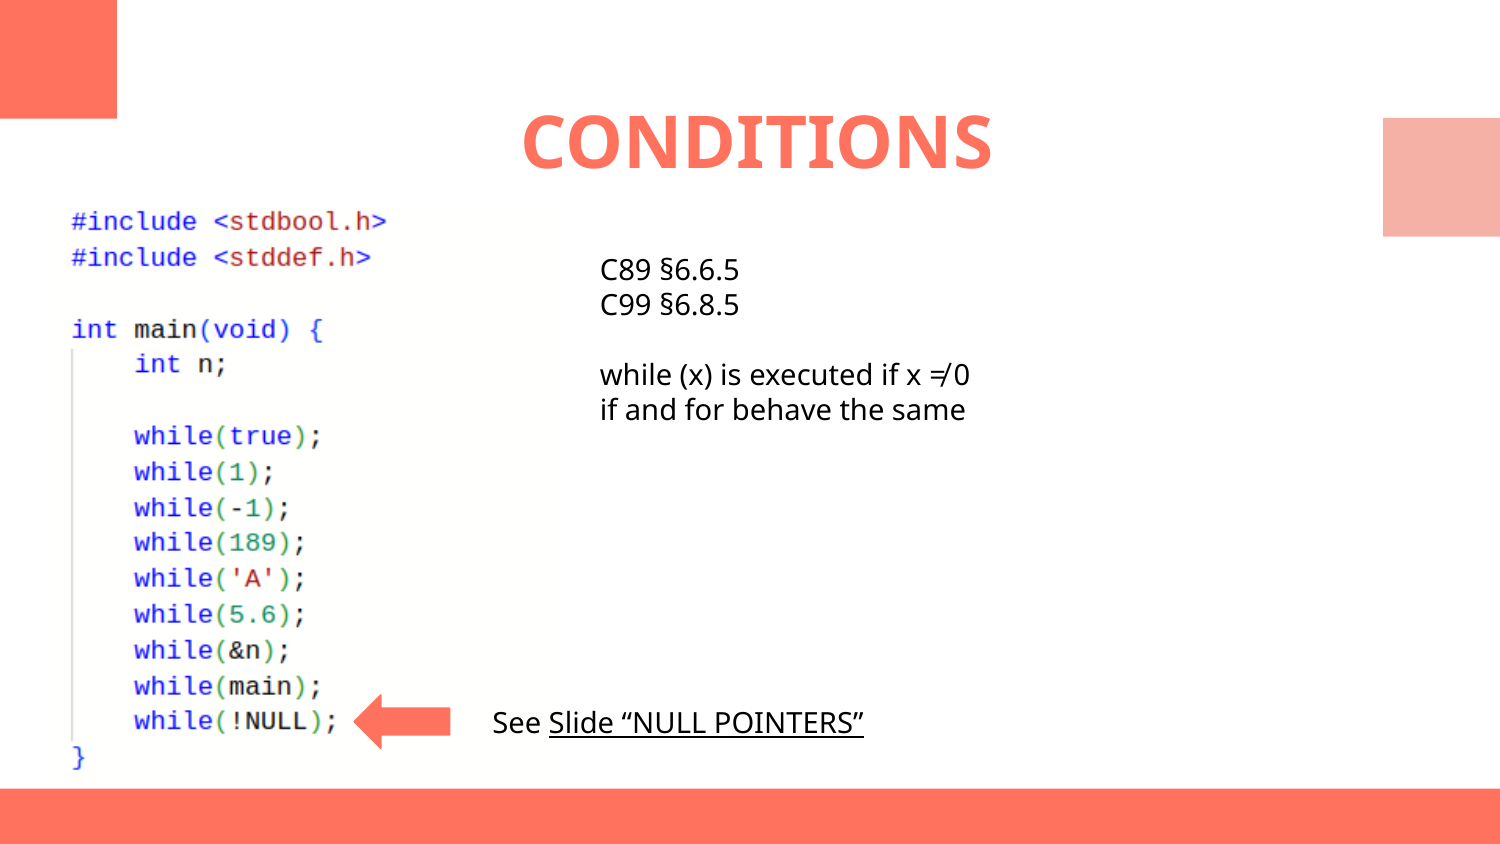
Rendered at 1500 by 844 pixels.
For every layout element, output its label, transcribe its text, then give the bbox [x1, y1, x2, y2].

text_box C89 §6.6.5 C99 §6.8.5 while (x) is executed if x ≠ 0 if and for behave the same [584, 236, 1008, 430]
text_box [354, 694, 450, 749]
title CONDITIONS [105, 102, 1410, 177]
picture [51, 202, 560, 781]
text_box See Slide “NULL POINTERS” [477, 689, 1116, 754]
